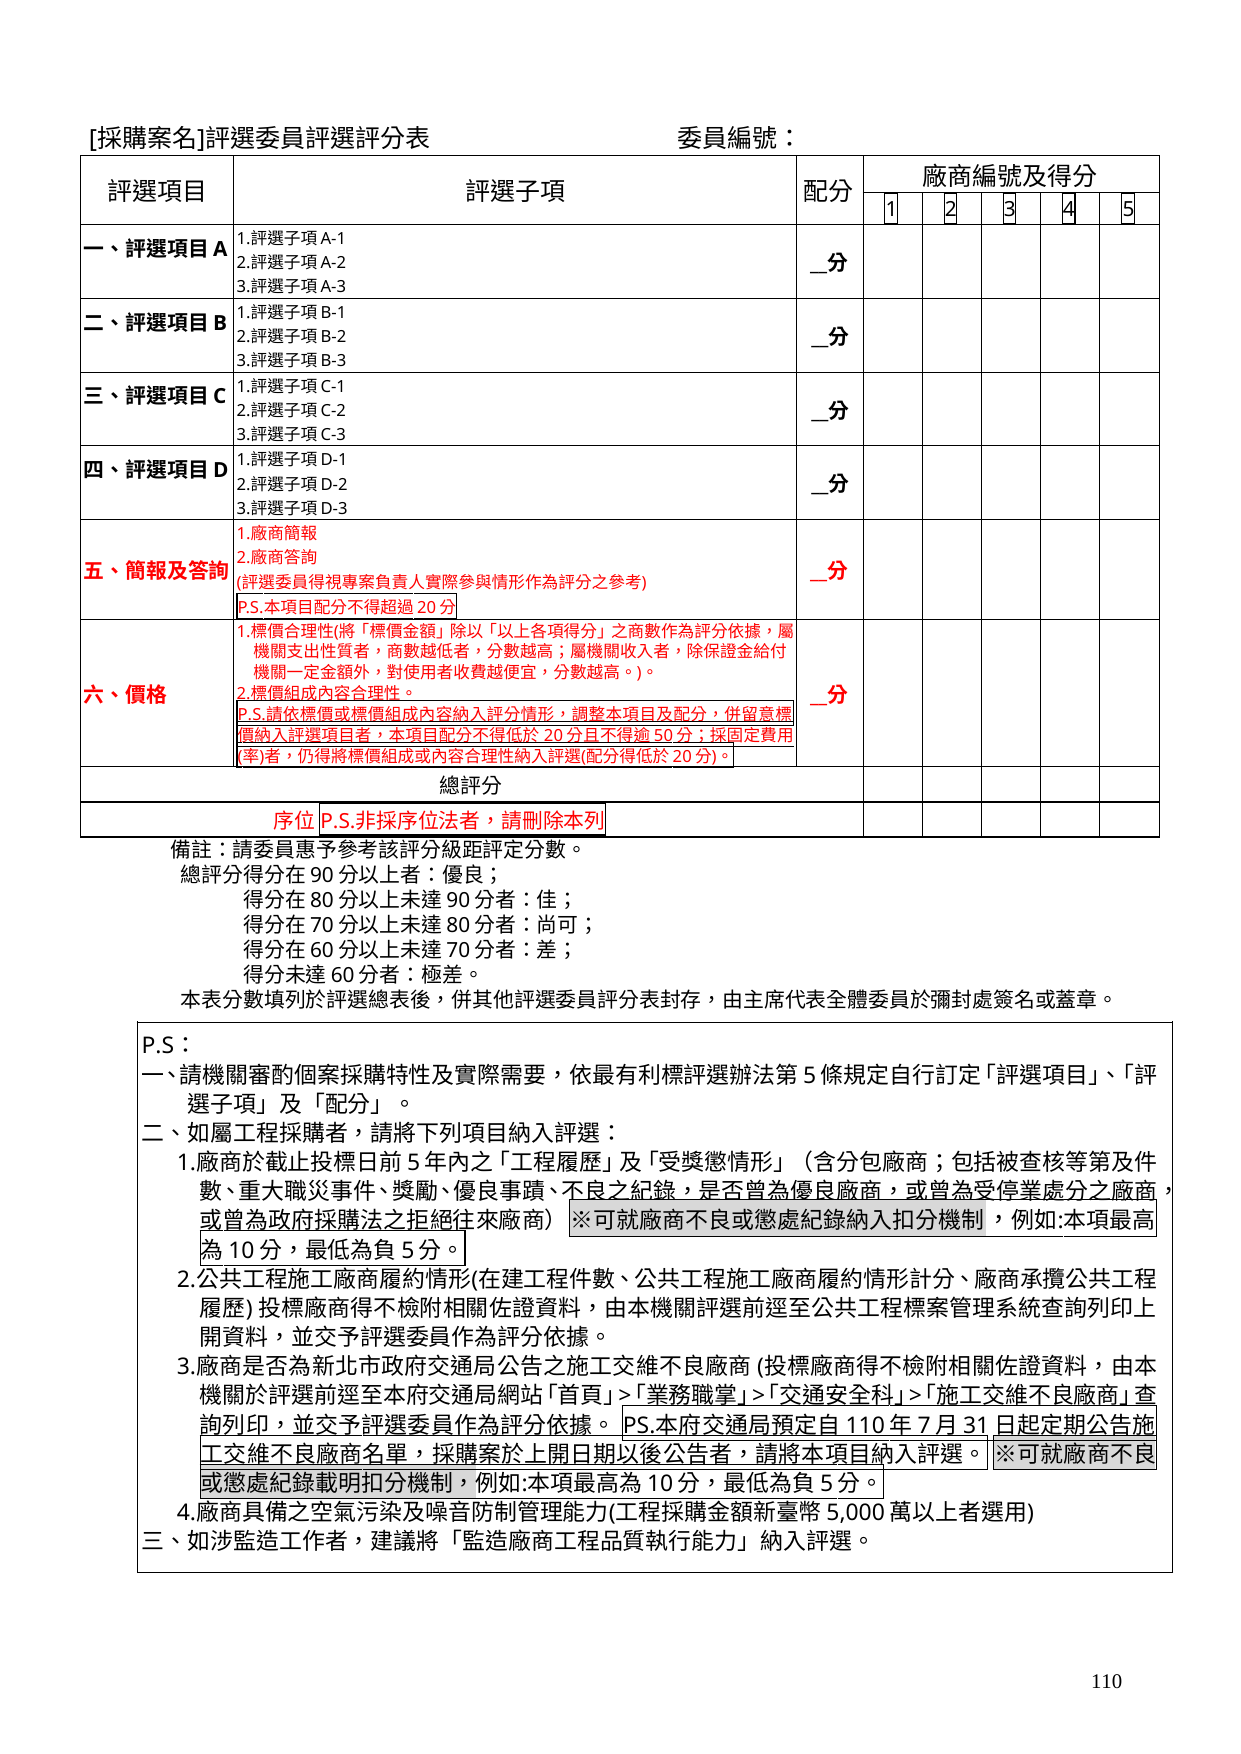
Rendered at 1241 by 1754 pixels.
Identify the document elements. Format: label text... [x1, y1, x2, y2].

table_cell __分 [797, 620, 863, 766]
table_cell [1041, 803, 1099, 836]
table_cell [982, 803, 1040, 836]
text 得分在80分以上未達90分者：佳； [243, 887, 1122, 912]
table_cell [982, 767, 1040, 801]
table_cell [1100, 373, 1159, 445]
table_cell 1.評選子項B-1 2.評選子項B-2 3.評選子項B-3 [234, 299, 796, 372]
table_cell [923, 446, 981, 519]
text 二、如屬工程採購者，請將下列項目納入評選： [141, 1118, 1157, 1147]
text 備註：請委員惠予參考該評分級距評定分數。 [118, 838, 1122, 862]
table_cell 4 [1063, 213, 1074, 223]
table_cell [864, 520, 922, 619]
table_cell [982, 373, 1040, 445]
table_cell 1.評選子項A-1 2.評選子項A-2 3.評選子項A-3 [234, 225, 796, 298]
table_cell __分 [797, 225, 863, 298]
text [採購案名]評選委員評選評分表 委員編號： [89, 119, 1122, 155]
table_cell 5 [1122, 194, 1134, 223]
table_cell [1041, 446, 1099, 519]
text 得分在60分以上未達70分者：差； [243, 937, 1122, 962]
table_cell [606, 803, 863, 836]
table_cell [864, 767, 922, 801]
table_cell [982, 193, 1003, 224]
table_cell [1016, 193, 1040, 224]
table_cell 二、評選項目B [81, 299, 233, 372]
table_cell [864, 803, 922, 836]
table_cell 4 [1065, 203, 1070, 211]
table_header 評選項目 [81, 156, 233, 224]
table_header 評選子項 [234, 156, 796, 224]
table_cell [1100, 299, 1159, 372]
table_cell [982, 446, 1040, 519]
table_cell [1135, 193, 1159, 224]
text 得分在70分以上未達80分者：尚可； [243, 912, 1122, 937]
text 總評分得分在90分以上者：優良； [181, 862, 1122, 887]
table_cell 4 [1041, 193, 1062, 224]
table_cell [923, 373, 981, 445]
table_cell [864, 225, 922, 298]
table_cell [1100, 620, 1159, 766]
table_cell [923, 193, 944, 224]
table_cell [923, 803, 981, 836]
table_cell [1041, 620, 1099, 766]
table_cell 序位 [81, 803, 319, 836]
table_cell 2 [945, 194, 956, 223]
table_cell [1100, 803, 1159, 836]
table_cell 1.評選子項D-1 2.評選子項D-2 3.評選子項D-3 [234, 446, 796, 519]
table_cell 六、價格 [81, 620, 233, 766]
text 一、請機關審酌個案採購特性及實際需要，依最有利標評選辦法第5條規定自行訂定「評選項目」、「評選子項」及「配分」。 [141, 1060, 1157, 1118]
table_cell [1041, 520, 1099, 619]
table_cell 四、評選項目D [81, 446, 233, 519]
table_header 廠商編號及得分 [864, 156, 1159, 192]
table_cell 1.標價合理性(將「標價金額」除以「以上各項得分」之商數作為評分依據，屬機關支出性質者，商數越低者，分數越高；屬機關收入者，除保證金給付機關一定金額外，對使用者收費越便宜，分數越高。)。 2.標價組成內容合理性。 P.S.請依標價或標價組成內容納入評分情形，調整本項目及配分，併留意標價納入評選項目者，本項目配分不得低於20分且不得逾50分；採固定費用(率)者，仍得將標價組成或內容合理性納入評選(配分得低於20分)。 [234, 620, 796, 766]
table_cell [1041, 299, 1099, 372]
table_cell __分 [797, 446, 863, 519]
text 4.廠商具備之空氣污染及噪音防制管理能力(工程採購金額新臺幣5,000萬以上者選用) [177, 1497, 1157, 1526]
table_cell [1041, 767, 1099, 801]
table_cell [982, 620, 1040, 766]
table_cell [864, 446, 922, 519]
table_cell [864, 620, 922, 766]
table_cell 三、評選項目C [81, 373, 233, 445]
table_cell P.S.非採序位法者，請刪除本列 [320, 804, 605, 834]
table_cell 1 [885, 194, 897, 223]
table_cell [1100, 193, 1121, 224]
table_cell __分 [797, 520, 863, 619]
text 得分未達60分者：極差。 [243, 962, 1122, 987]
table_cell [1100, 225, 1159, 298]
table_cell __分 [797, 373, 863, 445]
table_cell [1100, 446, 1159, 519]
table_cell [1041, 225, 1099, 298]
table_cell [1041, 373, 1099, 445]
table_cell 1.評選子項C-1 2.評選子項C-2 3.評選子項C-3 [234, 373, 796, 445]
table_cell 3 [1004, 194, 1015, 223]
table_cell [898, 193, 922, 224]
text 本表分數填列於評選總表後，併其他評選委員評分表封存，由主席代表全體委員於彌封處簽名或蓋章。 [181, 987, 1122, 1012]
table_cell [957, 193, 981, 224]
text 1.廠商於截止投標日前5年內之「工程履歷」及「受獎懲情形」（含分包廠商；包括被查核等第及件數、重大職災事件、獎勵、優良事蹟、不良之紀錄，是否曾為優良廠商，或曾為受停業處分之廠商，或曾為政府採購法之拒絕往來廠商）※可就廠商不良或懲處紀錄納入扣分機制，例如:本項最高為10分，最低為負5分。 [177, 1147, 1157, 1264]
table_cell [923, 225, 981, 298]
table_cell 一、評選項目A [81, 225, 233, 298]
table_cell [864, 193, 884, 224]
table_cell 1.廠商簡報 2.廠商答詢 (評選委員得視專案負責人實際參與情形作為評分之參考) P.S.本項目配分不得超過20分 [234, 520, 796, 619]
table_cell 4 [1076, 193, 1099, 224]
table_cell 4 [1063, 194, 1074, 211]
text 3.廠商是否為新北市政府交通局公告之施工交維不良廠商 (投標廠商得不檢附相關佐證資料，由本機關於評選前逕至本府交通局網站「首頁」>「業務職掌」>「交通安全科」>「施工交維不良廠商」查詢列印，並交予評選委員作為評分依據。 PS.本府交通局預定自110年7月31日起定期公告施工交維不良廠商名單，採購案於上開日期以後公告者，請將本項目納入評選。 ※可就廠商不良或懲處紀錄載明扣分機制，例如:本項最高為10分，最低為負5分。 [177, 1351, 1157, 1497]
table_cell [923, 520, 981, 619]
table_cell [923, 620, 981, 766]
table_cell __分 [797, 299, 863, 372]
table_cell 五、簡報及答詢 [81, 520, 233, 619]
table_cell [982, 520, 1040, 619]
table_cell [864, 373, 922, 445]
table_cell [1100, 767, 1159, 801]
text P.S： [141, 1031, 1157, 1060]
table_cell [923, 767, 981, 801]
table_cell 總評分 [81, 767, 863, 801]
text 2.公共工程施工廠商履約情形(在建工程件數、公共工程施工廠商履約情形計分、廠商承攬公共工程履歷) 投標廠商得不檢附相關佐證資料，由本機關評選前逕至公共工程標案管理系統查詢列印上開資料，並交予評選委員作為評分依據。 [177, 1264, 1157, 1351]
table_cell [982, 299, 1040, 372]
table_header 配分 [797, 156, 863, 224]
table_cell [864, 299, 922, 372]
table_cell [1100, 520, 1159, 619]
table_cell [923, 299, 981, 372]
text 三、如涉監造工作者，建議將「監造廠商工程品質執行能力」納入評選。 [141, 1526, 1157, 1556]
table_cell [982, 225, 1040, 298]
